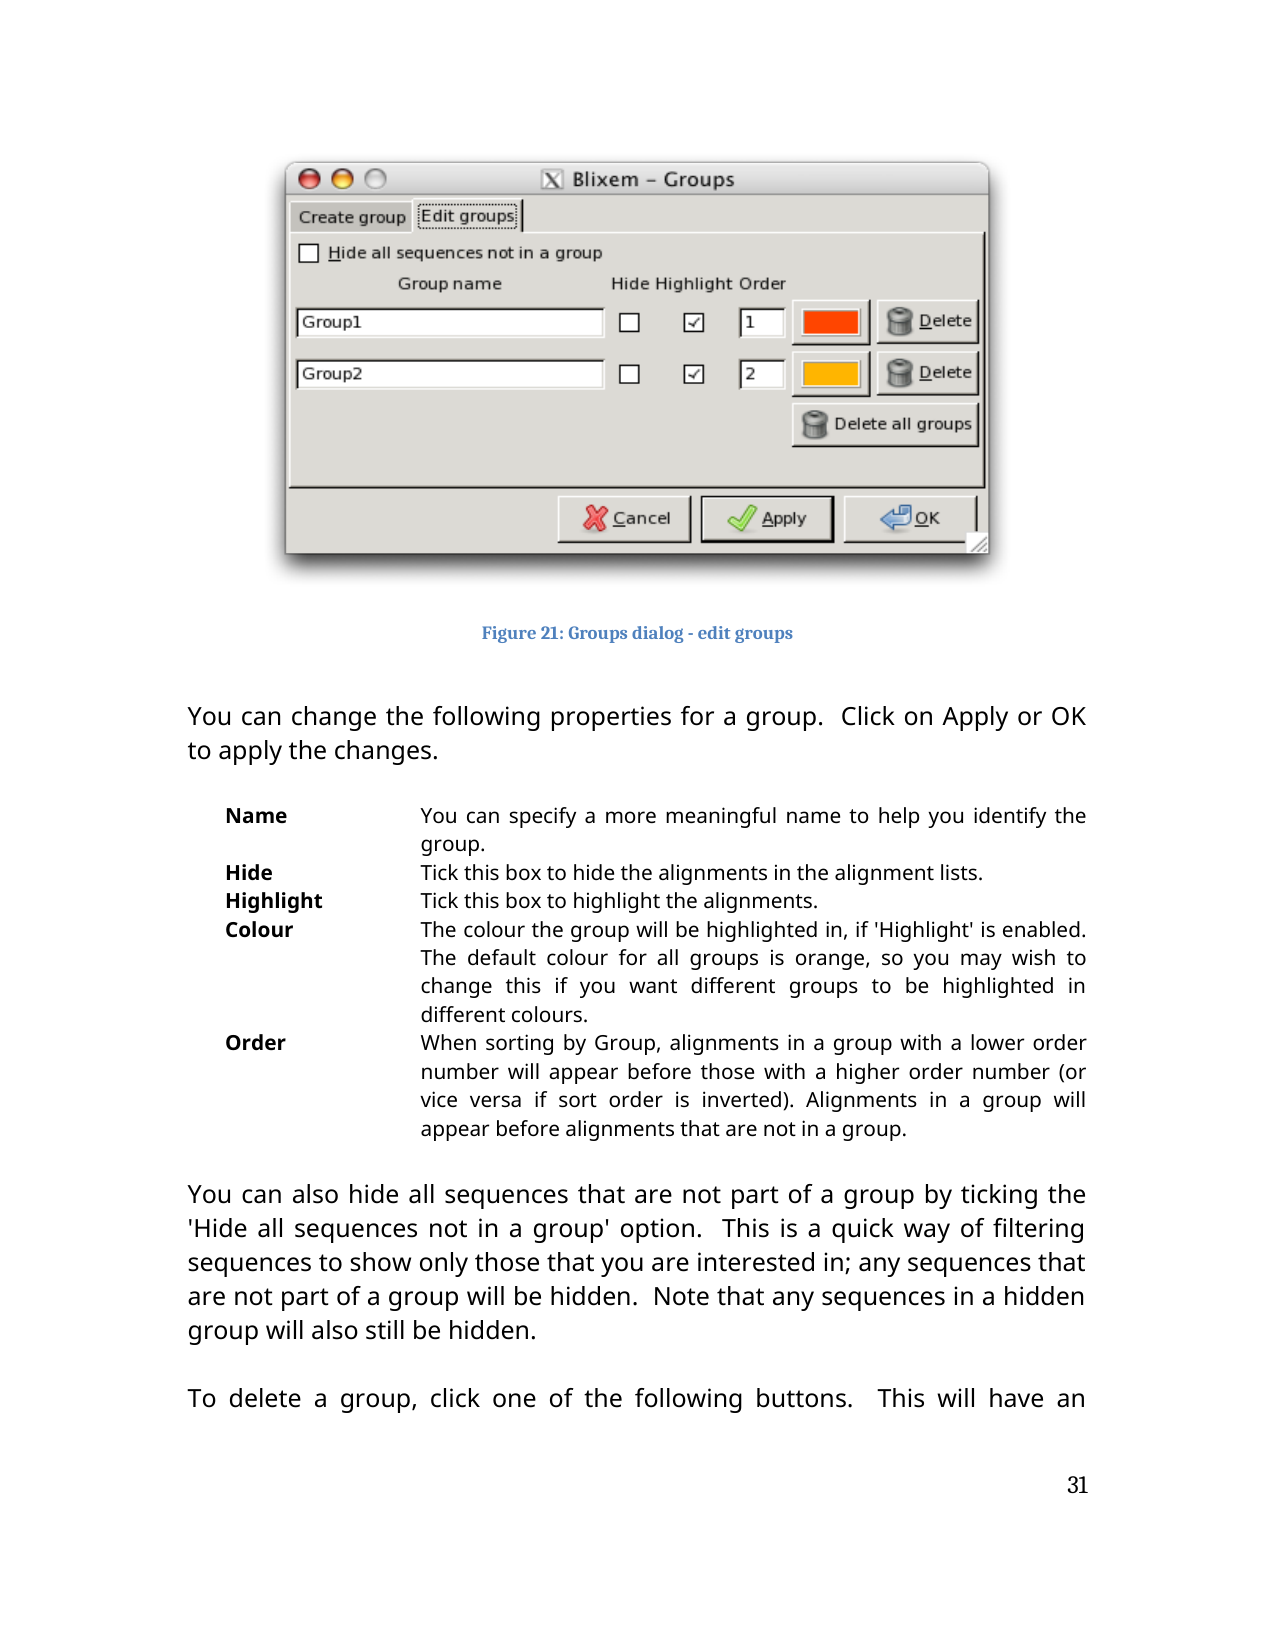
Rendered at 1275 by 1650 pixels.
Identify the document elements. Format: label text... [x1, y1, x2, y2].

table_cell Tick this box to hide the alignments in the alignment lists. [409, 858, 1099, 886]
table_header You can specify a more meaningful name to help you identify the group. [409, 801, 1099, 858]
table_cell Order [214, 1029, 409, 1142]
table_cell Hide [214, 858, 409, 886]
table_cell When sorting by Group, alignments in a group with a lower order number will appear before those with a higher order number (or vice versa if sort order is inverted). Alignments in a group will appear before alignments that are not in a group. [409, 1029, 1099, 1142]
text You can change the following properties for a group. Click on Apply or OK to apply the changes. [187, 699, 1087, 767]
table_cell The colour the group will be highlighted in, if 'Highlight' is enabled. The default colour for all groups is orange, so you may wish to change this if you want different groups to be highlighted in different colours. [409, 915, 1099, 1028]
picture [261, 151, 1014, 589]
table_cell Colour [214, 915, 409, 1028]
text You can also hide all sequences that are not part of a group by ticking the 'Hide all sequences not in a group' option. This is a quick way of filtering sequences to show only those that you are interested in; any sequences that are not part of a group will be hidden. Note that any sequences in a hidden group will also still be hidden. [187, 1176, 1087, 1347]
table_cell Tick this box to highlight the alignments. [409, 886, 1099, 915]
table_cell Highlight [214, 886, 409, 915]
table_header Name [214, 801, 409, 858]
text To delete a group, click one of the following buttons. This will have an [187, 1381, 1087, 1415]
text Figure 21: Groups dialog - edit groups [187, 622, 1087, 644]
